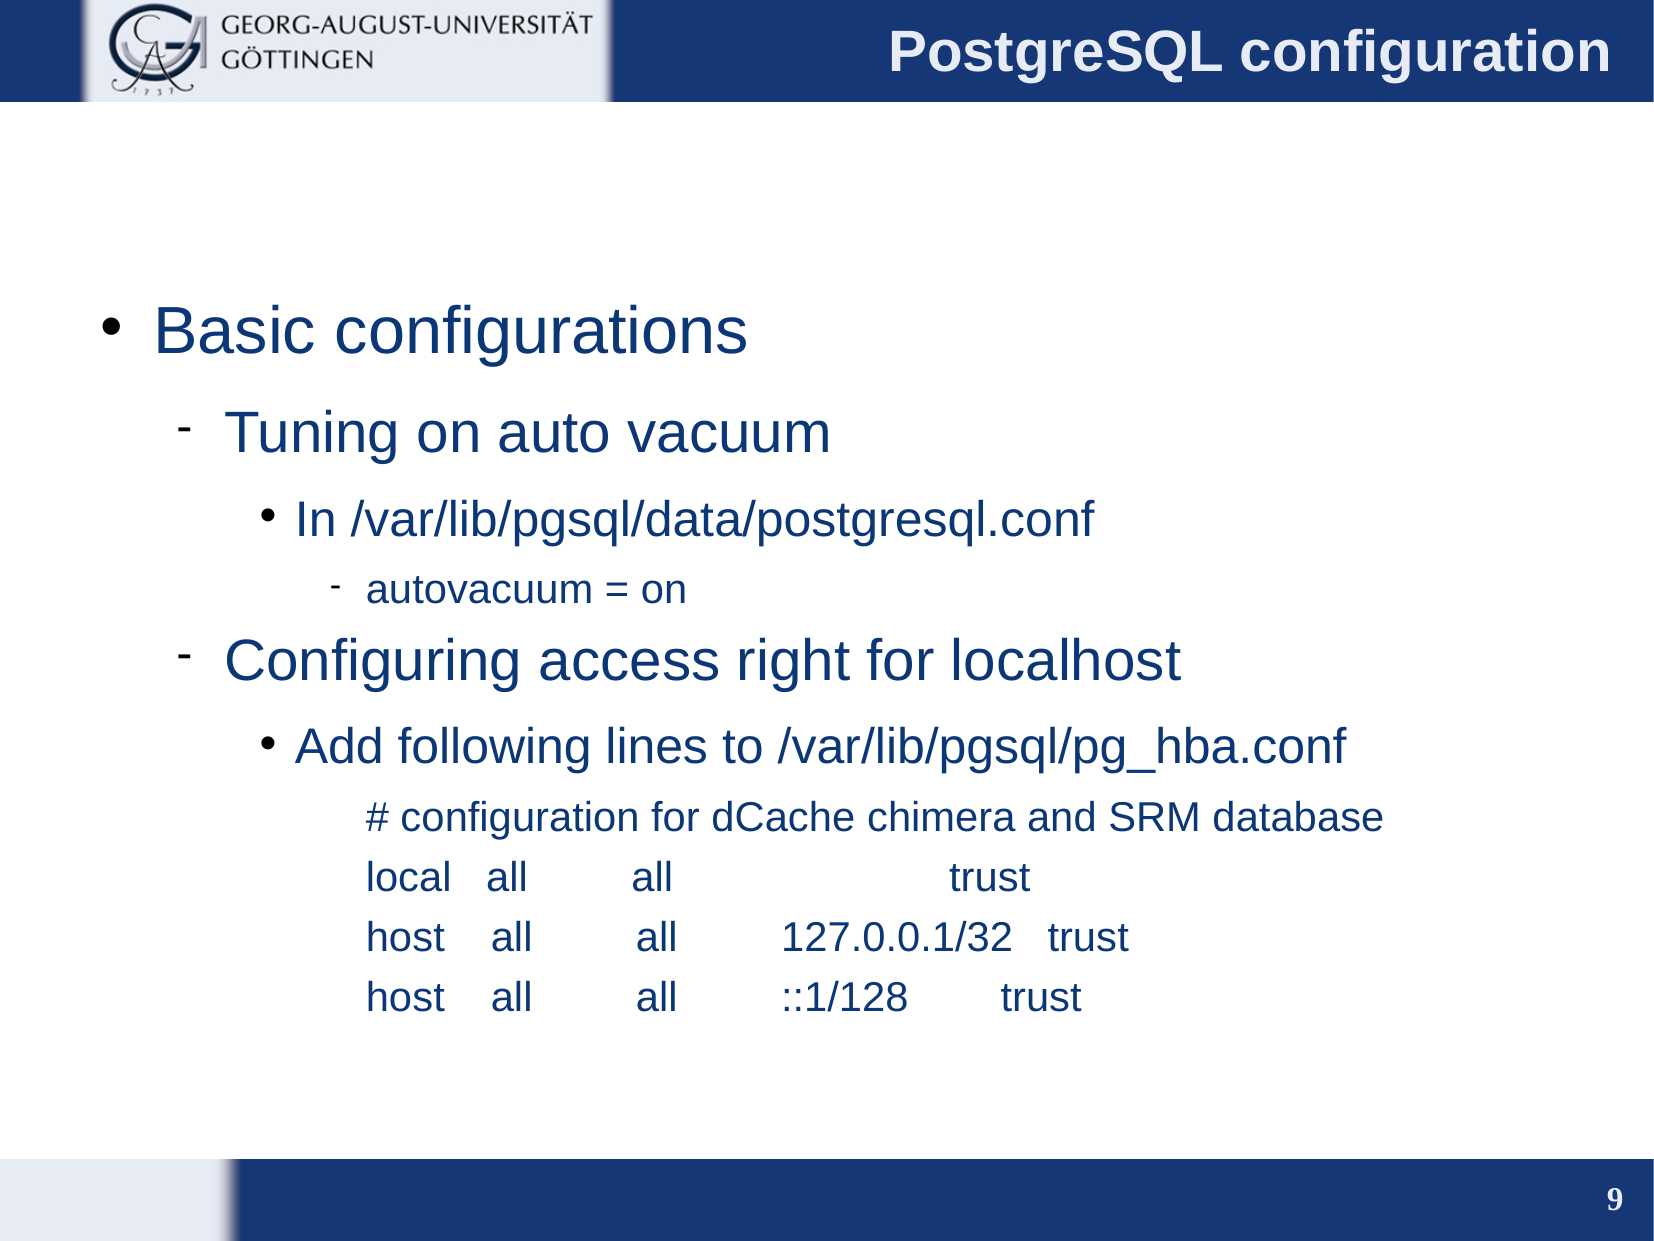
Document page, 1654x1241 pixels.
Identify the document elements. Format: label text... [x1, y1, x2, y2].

picture [0, 1159, 1654, 1241]
title PostgreSQL configuration [637, 0, 1613, 100]
list Basic configurations Tuning on auto vacuum In /var/lib/pgsql/data/postgresql.conf autovacuum = on Configuring access right for localhost Add following lines to /var/lib/pgsql/pg_hba.conf # configuration for dCache chimera and SRM database local all all trust host all all 127.0.0.1/32 trust host all all ::1/128 trust [82, 290, 1571, 1109]
picture [0, 0, 1654, 102]
